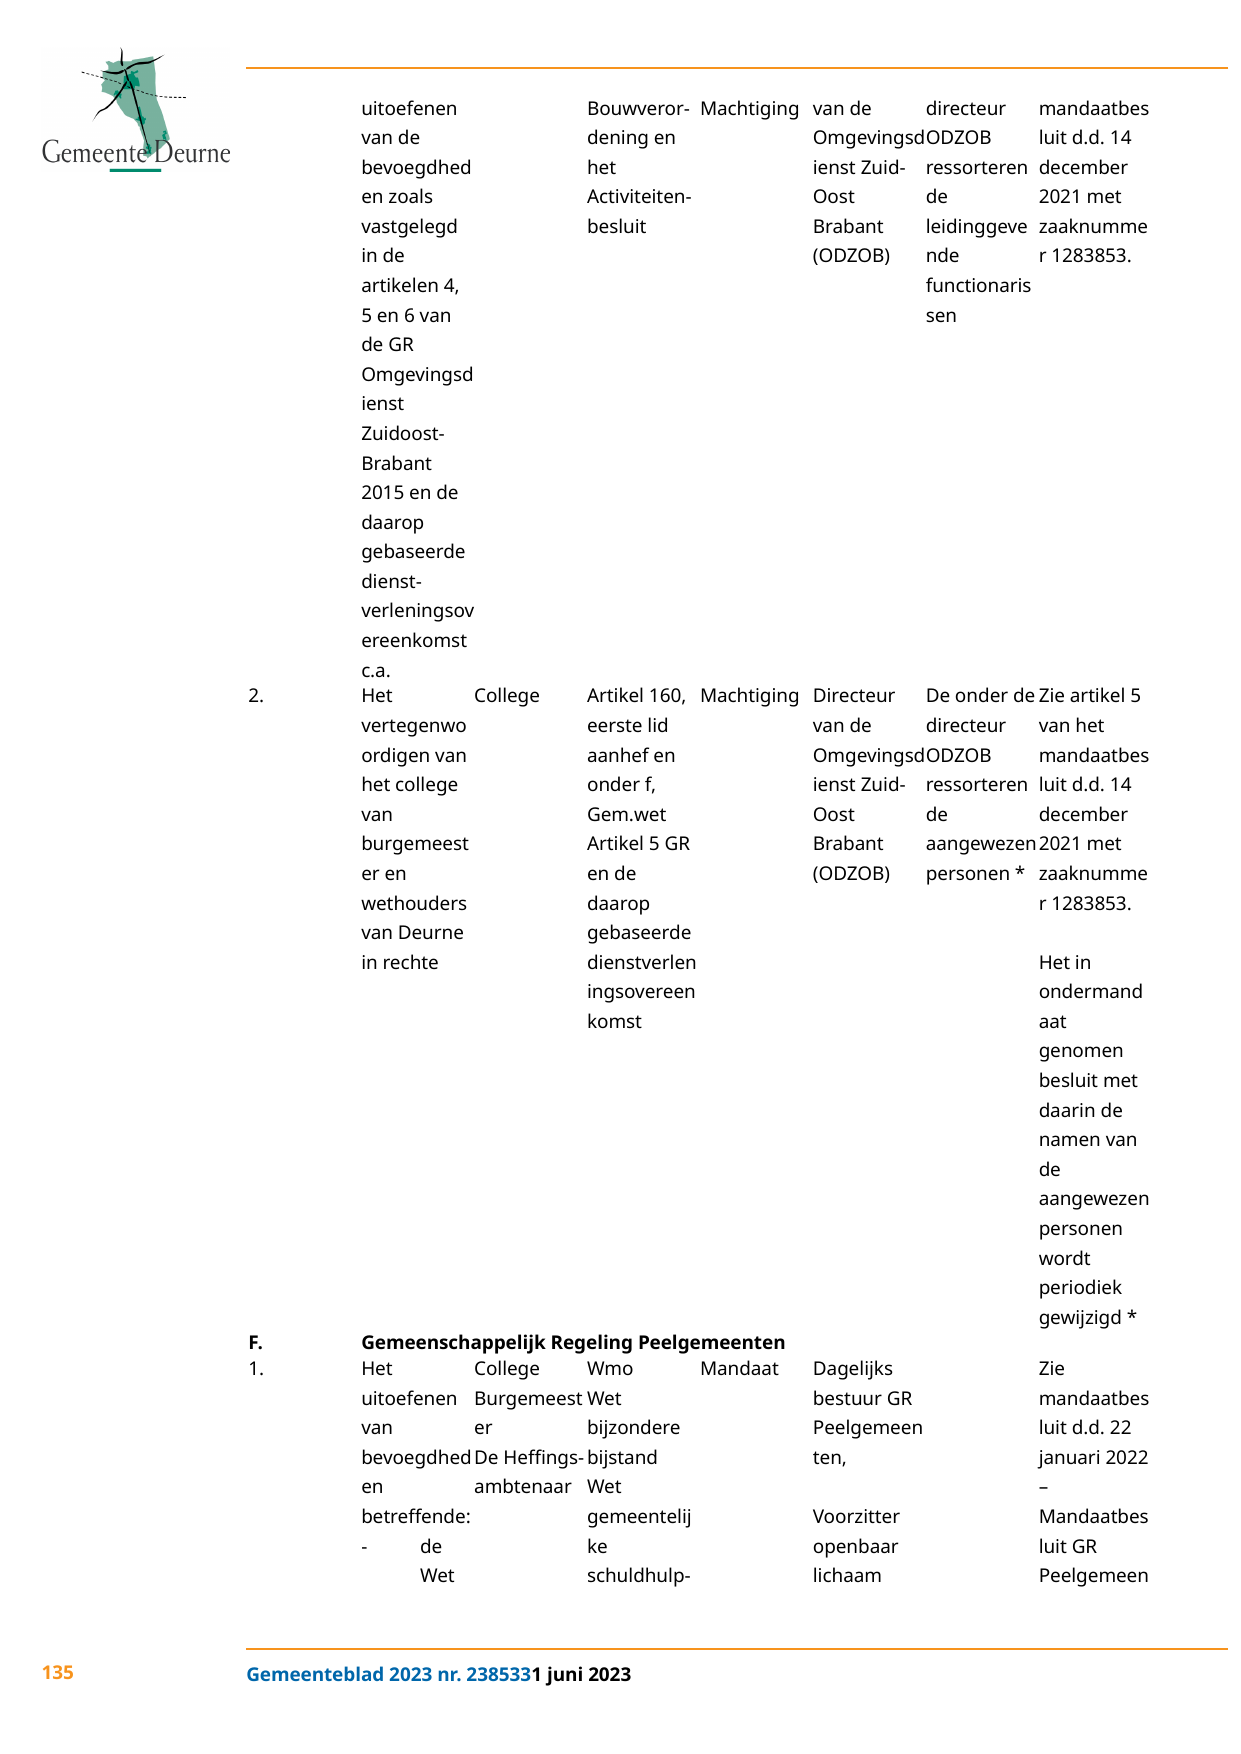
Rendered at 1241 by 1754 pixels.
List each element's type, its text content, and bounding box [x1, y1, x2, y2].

table_cell Het vertegenwoordigen van het college van burgemeester en wethouders van Deurne in rechte [361, 683, 474, 1329]
table_cell 1. [248, 1355, 361, 1588]
table_cell Machtiging [700, 683, 813, 1329]
table_cell [474, 95, 587, 683]
table_cell Bouwveror- dening en het Activiteiten-besluit [587, 95, 700, 683]
table_cell van de Omgevingsdienst Zuid-Oost Brabant (ODZOB) [813, 95, 926, 683]
table_cell directeur ODZOB ressorterende leidinggevende functionarissen [926, 95, 1038, 683]
table_cell College Burgemeester De Heffings-ambtenaar [474, 1355, 587, 1588]
table_cell 2. [248, 683, 361, 1329]
table_cell Gemeenschappelijk Regeling Peelgemeenten [361, 1330, 1152, 1355]
table_cell Het uitoefenen van bevoegdheden betreffende: de Wet [361, 1355, 474, 1588]
table_cell Directeur van de Omgevingsdienst Zuid-Oost Brabant (ODZOB) [813, 683, 926, 1329]
table_cell Zie mandaatbesluit d.d. 22 januari 2022 – Mandaatbesluit GR Peelgemeen [1039, 1355, 1152, 1588]
picture [41, 47, 231, 172]
table_cell De onder de directeur ODZOB ressorterende aangewezen personen * [926, 683, 1038, 1329]
table_cell Artikel 160, eerste lid aanhef en onder f, Gem.wet Artikel 5 GR en de daarop gebaseerde dienstverleningsovereenkomst [587, 683, 700, 1329]
table_cell College [474, 683, 587, 1329]
table_cell uitoefenen van de bevoegdheden zoals vastgelegd in de artikelen 4, 5 en 6 van de GR Omgevingsdienst Zuidoost-Brabant 2015 en de daarop gebaseerde dienst-verleningsovereenkomst c.a. [361, 95, 474, 683]
table_cell Mandaat [700, 1355, 813, 1588]
table_cell mandaatbesluit d.d. 14 december 2021 met zaaknummer 1283853. [1039, 95, 1152, 683]
table_cell Dagelijks bestuur GR Peelgemeenten, Voorzitter openbaar lichaam [813, 1355, 926, 1588]
table_cell F. [248, 1330, 361, 1355]
table_cell Wmo Wet bijzondere bijstand Wet gemeentelijke schuldhulp- [587, 1355, 700, 1588]
table_cell Zie artikel 5 van het mandaatbesluit d.d. 14 december 2021 met zaaknummer 1283853. Het in ondermandaat genomen besluit met daarin de namen van de aangewezen personen wordt periodiek gewijzigd * [1039, 683, 1152, 1329]
table_cell Machtiging [700, 95, 813, 683]
table_cell [926, 1355, 1038, 1588]
table_cell [248, 95, 361, 683]
